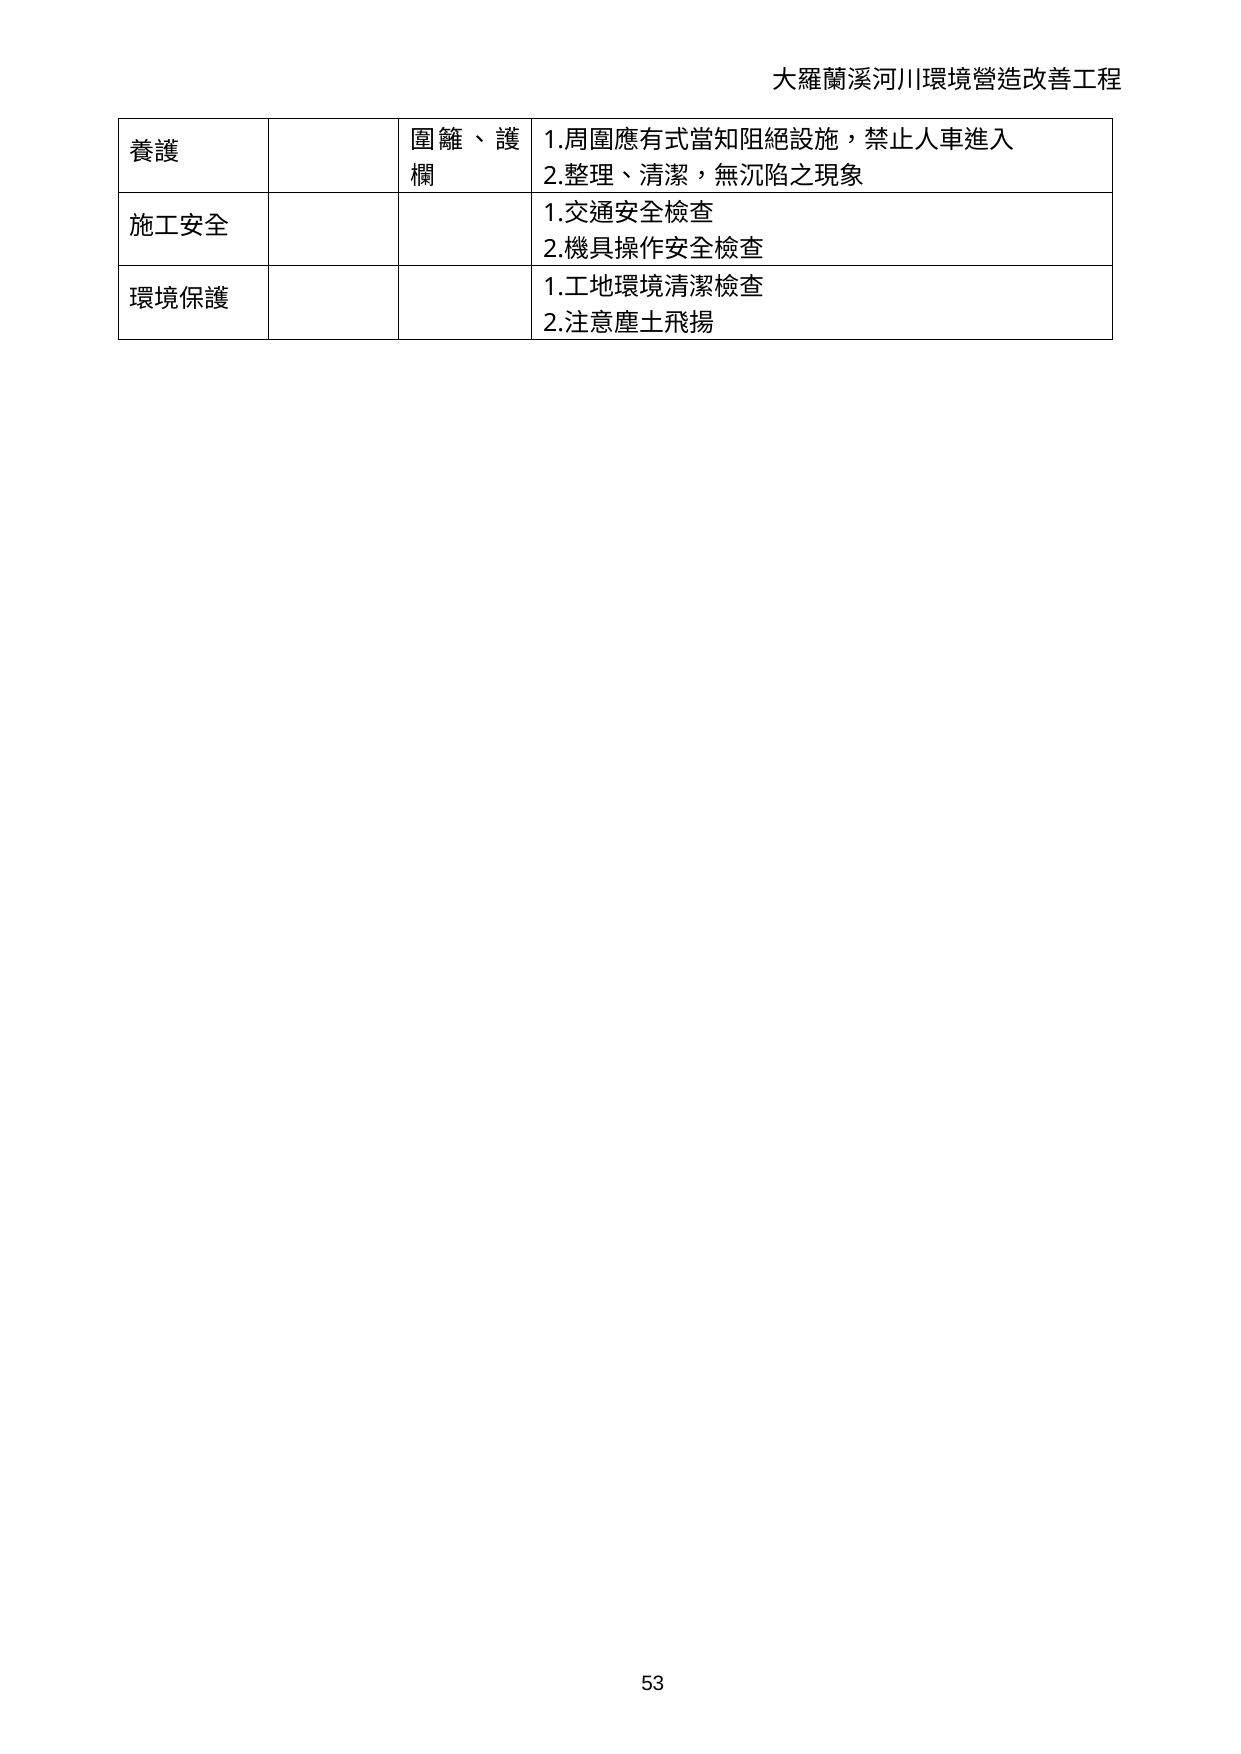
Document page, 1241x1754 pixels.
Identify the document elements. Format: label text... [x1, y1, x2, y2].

table_cell [269, 266, 398, 339]
table_cell 施工安全 [119, 193, 268, 265]
table_cell 圍籬、護欄 [399, 119, 531, 192]
table_cell 1.交通安全檢查 2.機具操作安全檢查 [532, 193, 1112, 265]
table_cell [399, 193, 531, 265]
table_cell [269, 193, 398, 265]
table_cell [269, 119, 398, 192]
table_cell 養護 [119, 119, 268, 192]
table_cell 1.周圍應有式當知阻絕設施，禁止人車進入 2.整理、清潔，無沉陷之現象 [532, 119, 1112, 192]
table_cell 環境保護 [119, 266, 268, 339]
table_cell [399, 266, 531, 339]
table_cell 1.工地環境清潔檢查 2.注意塵土飛揚 [532, 266, 1112, 339]
